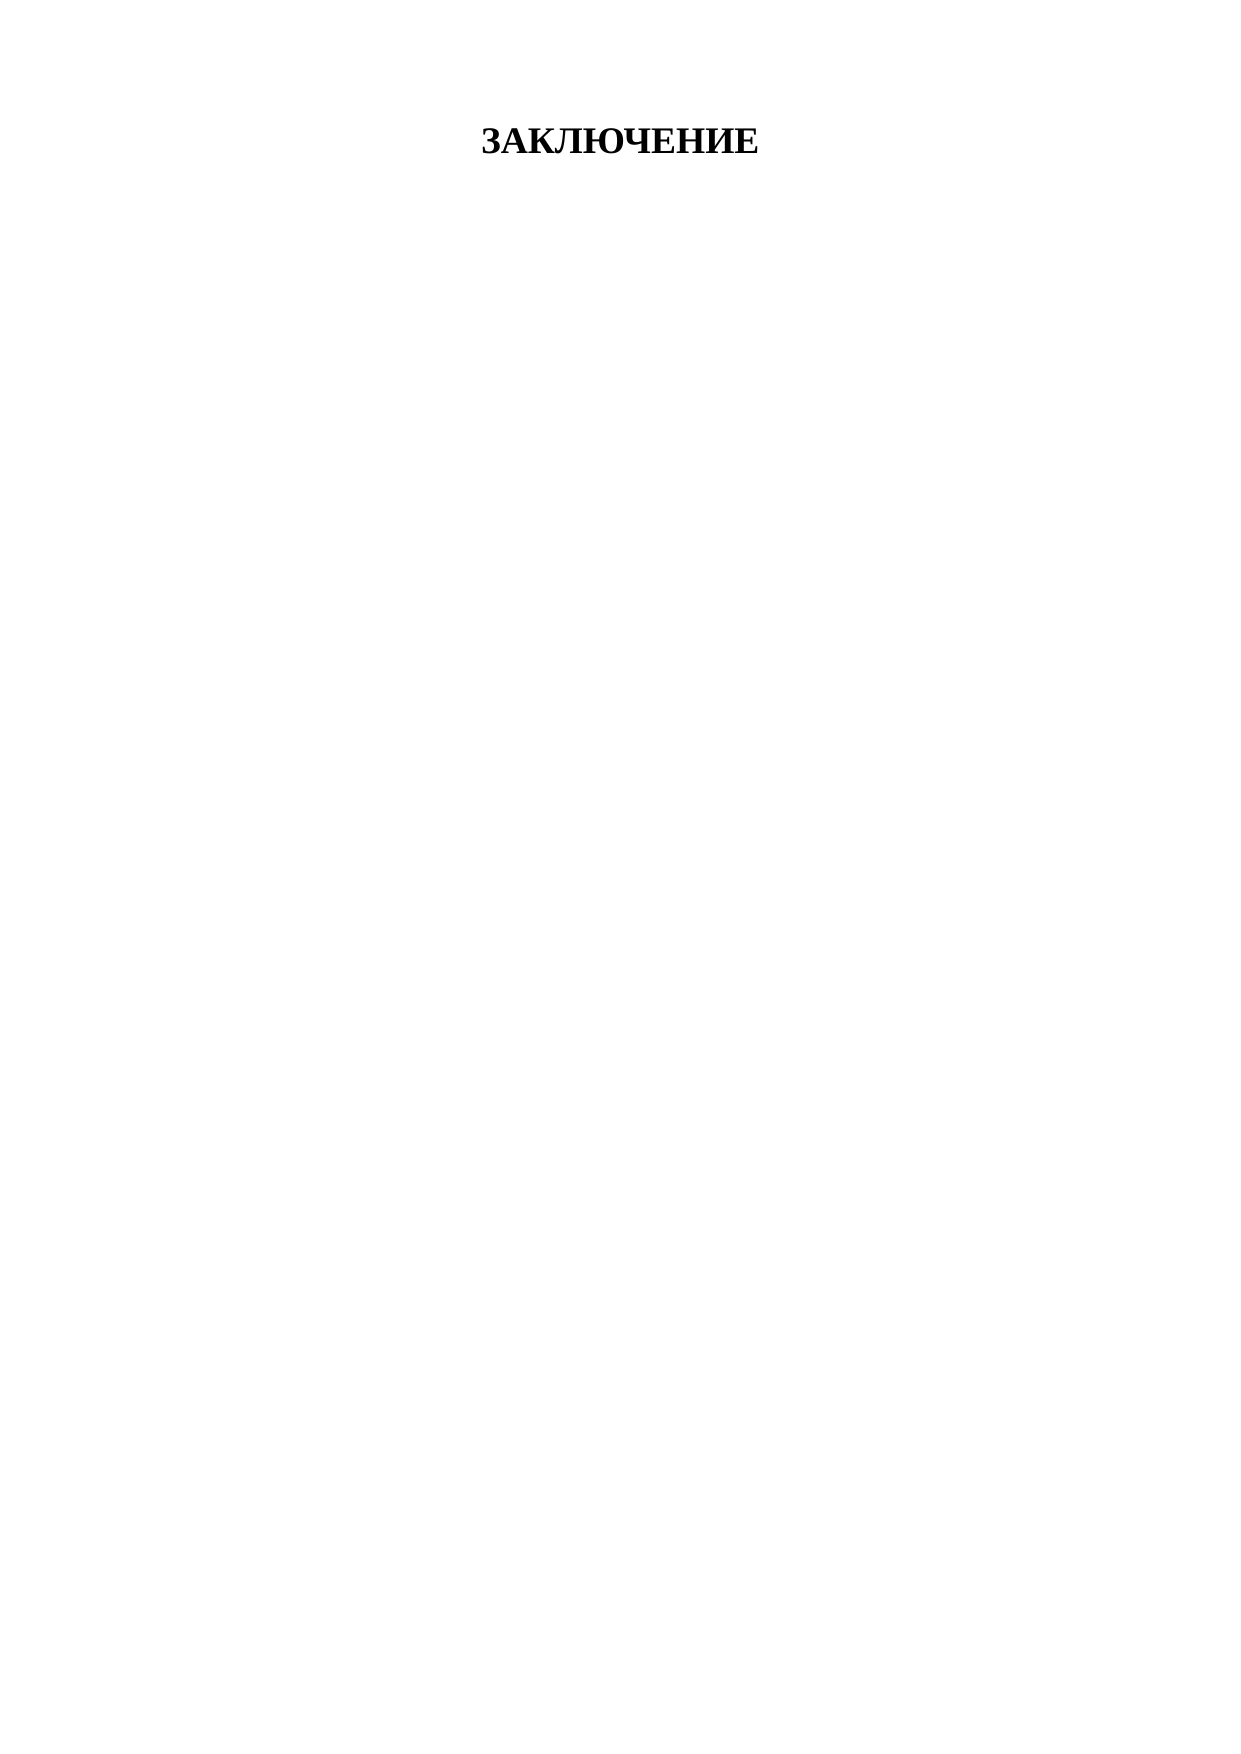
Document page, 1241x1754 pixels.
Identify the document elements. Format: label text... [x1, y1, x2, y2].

subtitle ЗАКЛЮЧЕНИЕ [142, 118, 1098, 161]
